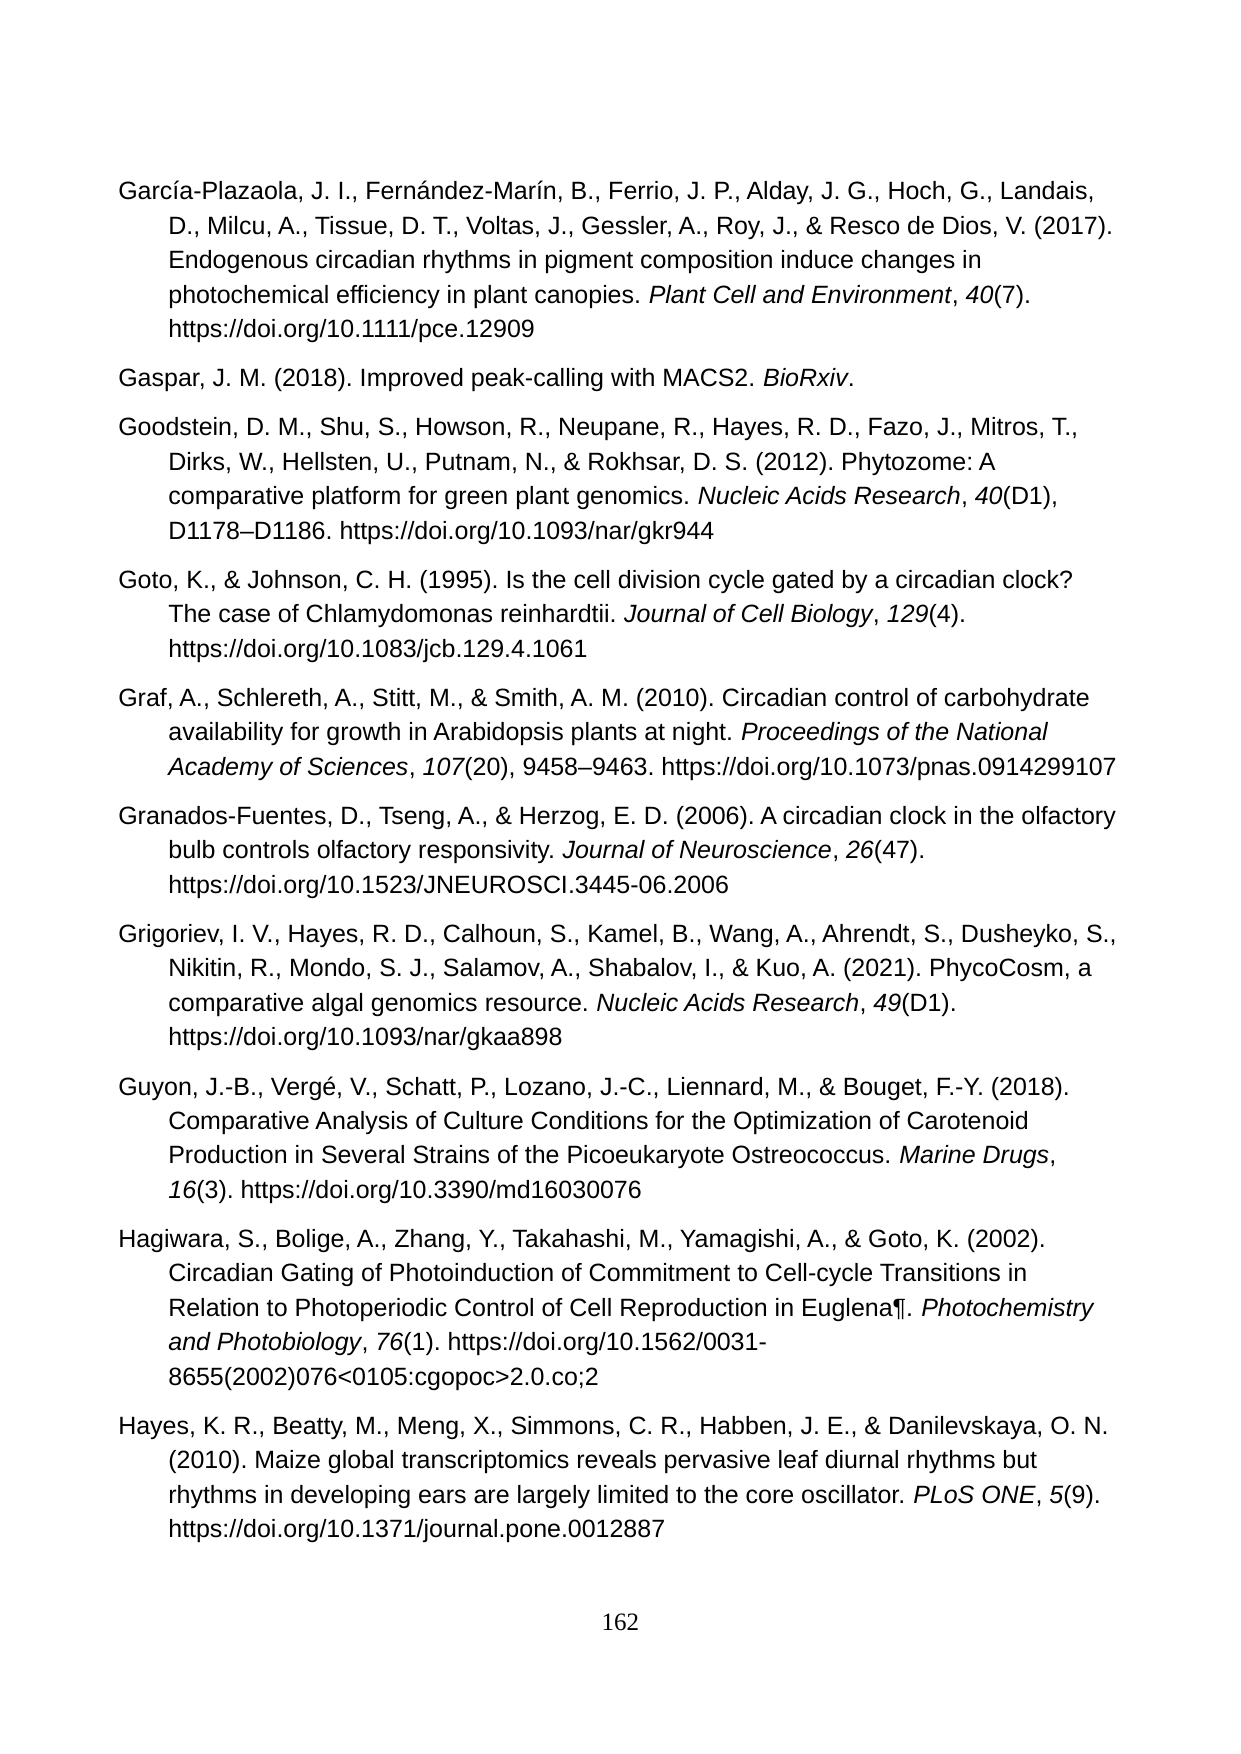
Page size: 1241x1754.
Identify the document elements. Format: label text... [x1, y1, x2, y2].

text Gaspar, J. M. (2018). Improved peak-calling with MACS2. BioRxiv. [118, 363, 1122, 392]
text García-Plazaola, J. I., Fernández-Marín, B., Ferrio, J. P., Alday, J. G., Hoch, G., Landais, D., Milcu, A., Tissue, D. T., Voltas, J., Gessler, A., Roy, J., & Resco de Dios, V. (2017). Endogenous circadian rhythms in pigment composition induce changes in photochemical efficiency in plant canopies. Plant Cell and Environment, 40(7). https://doi.org/10.1111/pce.12909 [118, 176, 1122, 343]
text Granados-Fuentes, D., Tseng, A., & Herzog, E. D. (2006). A circadian clock in the olfactory bulb controls olfactory responsivity. Journal of Neuroscience, 26(47). https://doi.org/10.1523/JNEUROSCI.3445-06.2006 [118, 801, 1122, 899]
text Hayes, K. R., Beatty, M., Meng, X., Simmons, C. R., Habben, J. E., & Danilevskaya, O. N. (2010). Maize global transcriptomics reveals pervasive leaf diurnal rhythms but rhythms in developing ears are largely limited to the core oscillator. PLoS ONE, 5(9). https://doi.org/10.1371/journal.pone.0012887 [118, 1411, 1122, 1543]
text Guyon, J.-B., Vergé, V., Schatt, P., Lozano, J.-C., Liennard, M., & Bouget, F.-Y. (2018). Comparative Analysis of Culture Conditions for the Optimization of Carotenoid Production in Several Strains of the Picoeukaryote Ostreococcus. Marine Drugs, 16(3). https://doi.org/10.3390/md16030076 [118, 1071, 1122, 1204]
text Goto, K., & Johnson, C. H. (1995). Is the cell division cycle gated by a circadian clock? The case of Chlamydomonas reinhardtii. Journal of Cell Biology, 129(4). https://doi.org/10.1083/jcb.129.4.1061 [118, 565, 1122, 663]
text Graf, A., Schlereth, A., Stitt, M., & Smith, A. M. (2010). Circadian control of carbohydrate availability for growth in Arabidopsis plants at night. Proceedings of the National Academy of Sciences, 107(20), 9458–9463. https://doi.org/10.1073/pnas.0914299107 [118, 683, 1122, 781]
text Grigoriev, I. V., Hayes, R. D., Calhoun, S., Kamel, B., Wang, A., Ahrendt, S., Dusheyko, S., Nikitin, R., Mondo, S. J., Salamov, A., Shabalov, I., & Kuo, A. (2021). PhycoCosm, a comparative algal genomics resource. Nucleic Acids Research, 49(D1). https://doi.org/10.1093/nar/gkaa898 [118, 919, 1122, 1051]
text Goodstein, D. M., Shu, S., Howson, R., Neupane, R., Hayes, R. D., Fazo, J., Mitros, T., Dirks, W., Hellsten, U., Putnam, N., & Rokhsar, D. S. (2012). Phytozome: A comparative platform for green plant genomics. Nucleic Acids Research, 40(D1), D1178–D1186. https://doi.org/10.1093/nar/gkr944 [118, 412, 1122, 544]
text Hagiwara, S., Bolige, A., Zhang, Y., Takahashi, M., Yamagishi, A., & Goto, K. (2002). Circadian Gating of Photoinduction of Commitment to Cell-cycle Transitions in Relation to Photoperiodic Control of Cell Reproduction in Euglena¶. Photochemistry and Photobiology, 76(1). https://doi.org/10.1562/0031-8655(2002)076<0105:cgopoc>2.0.co;2 [118, 1224, 1122, 1391]
